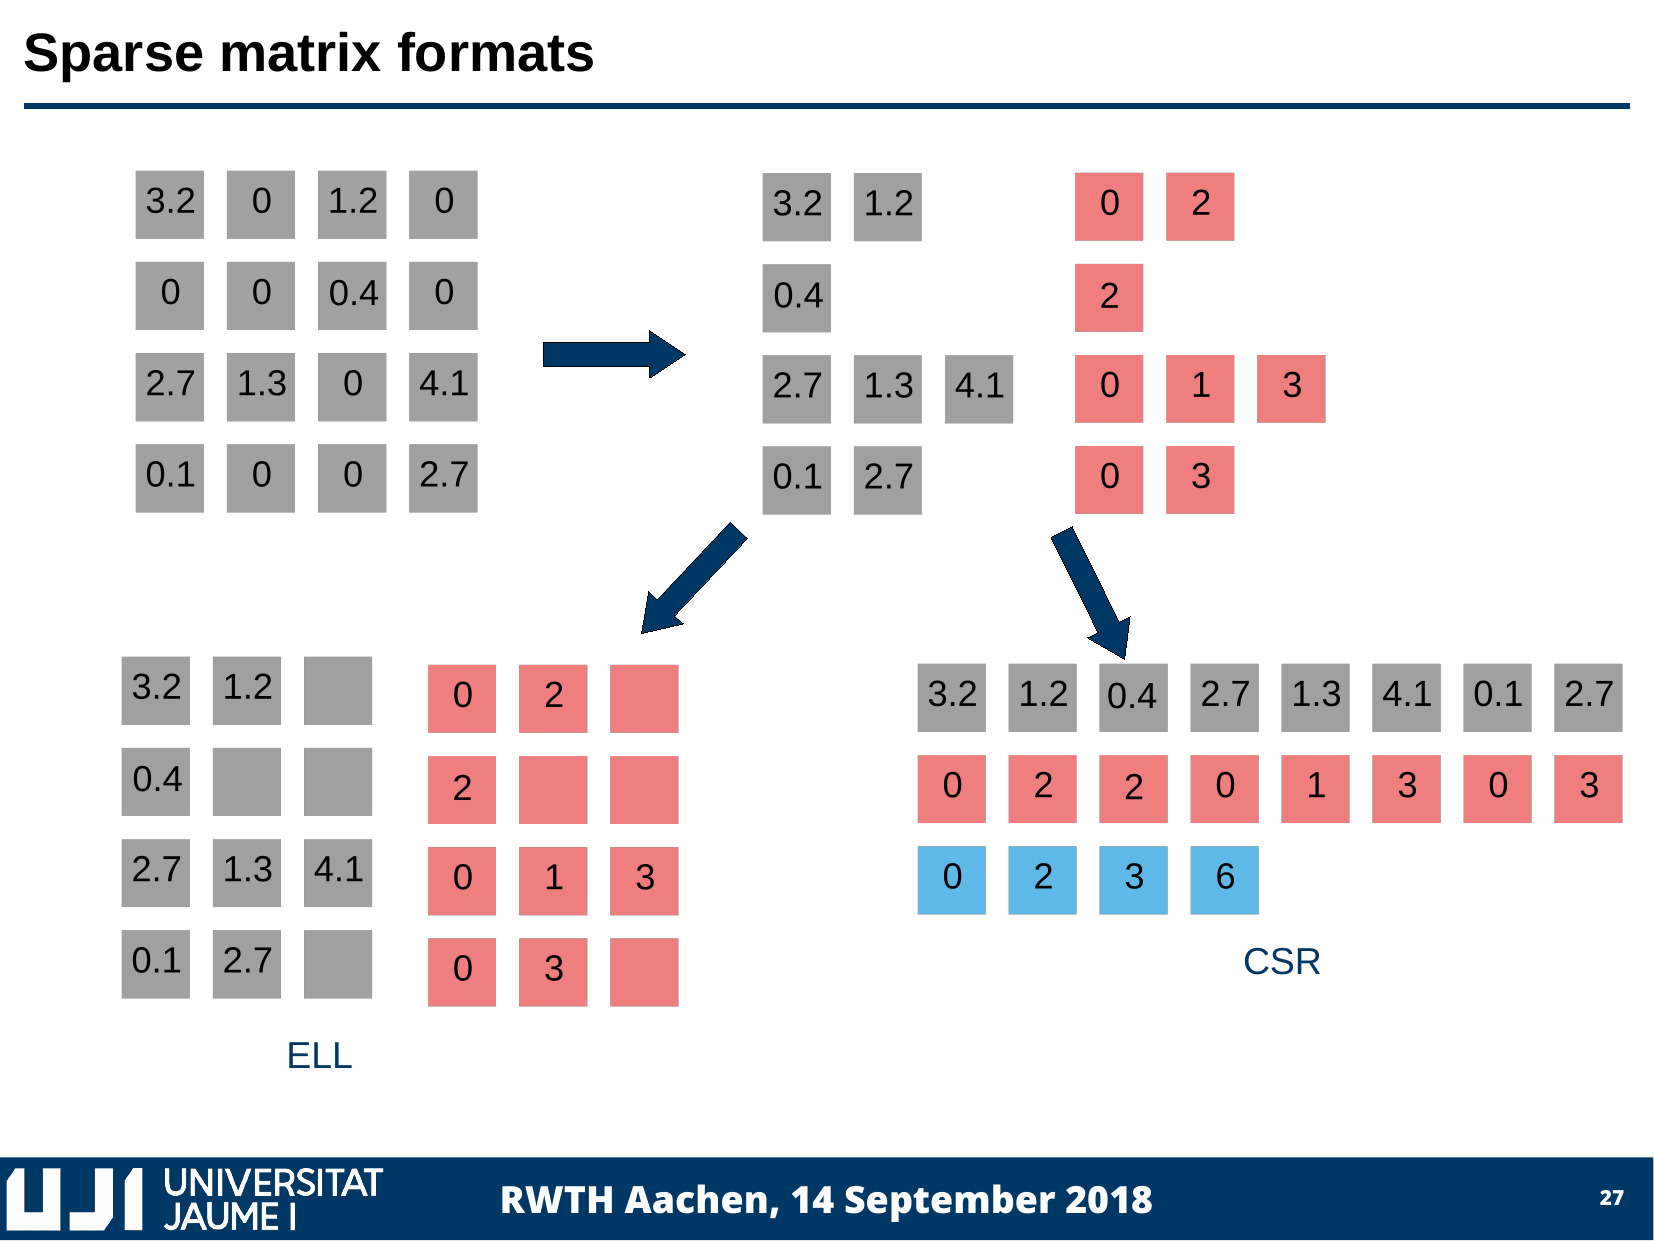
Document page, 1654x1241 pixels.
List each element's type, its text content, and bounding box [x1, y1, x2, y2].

text_box [543, 330, 686, 378]
picture [128, 163, 485, 520]
text_box [641, 522, 748, 634]
text_box ELL [271, 1027, 368, 1085]
text_box CSR [1228, 933, 1338, 990]
title Sparse matrix formats [23, 0, 1630, 107]
picture [910, 656, 1630, 922]
picture [0, 1158, 390, 1241]
picture [755, 165, 1333, 522]
text_box [1051, 526, 1131, 660]
picture [114, 649, 686, 1014]
